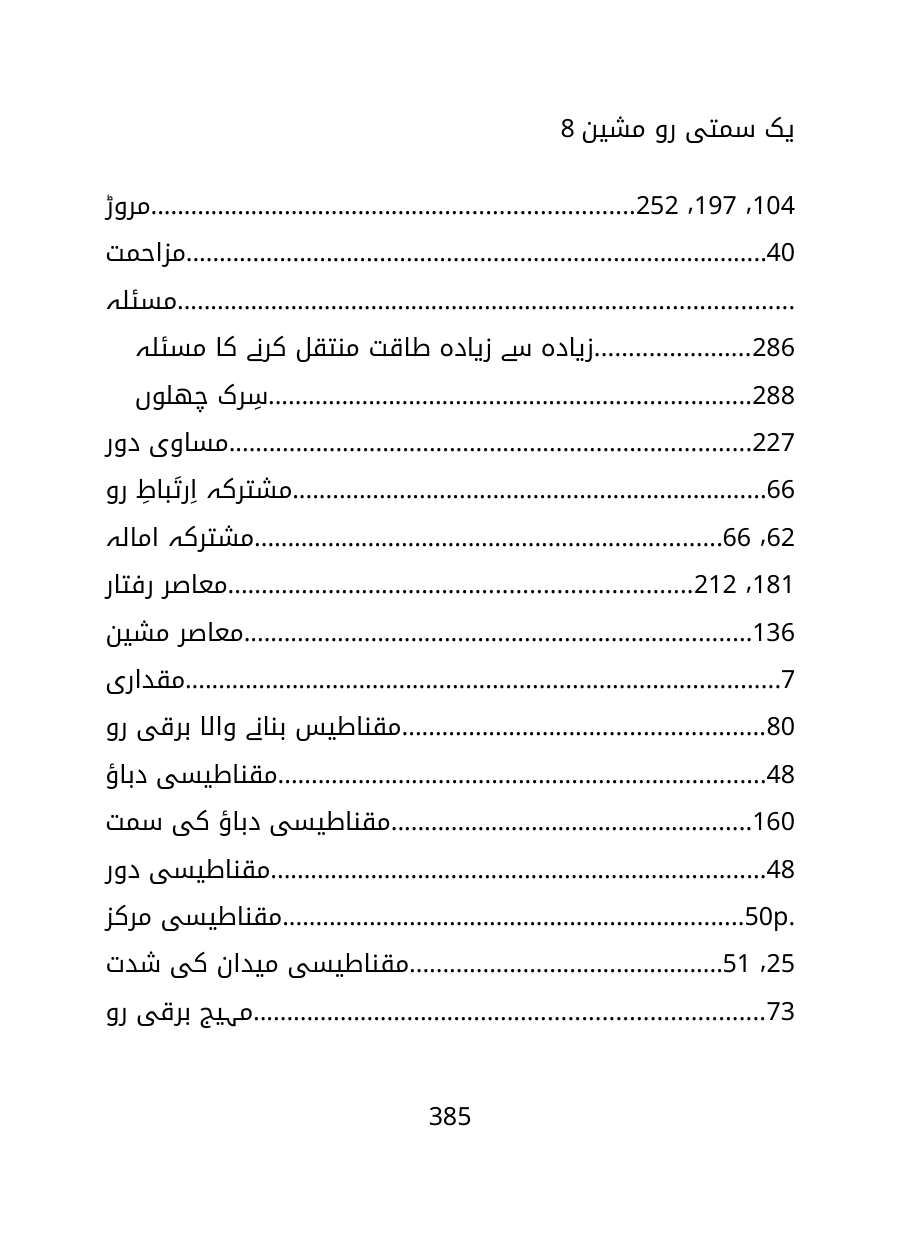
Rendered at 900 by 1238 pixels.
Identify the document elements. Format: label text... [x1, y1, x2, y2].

text سِرک چھلوں 288 [134, 372, 795, 419]
text مقناطیسی دباؤ 48 [105, 751, 795, 798]
text مقناطیسی میدان کی شدت 25, 51 [105, 941, 795, 988]
text مقناطیسی دور 48 [105, 846, 795, 893]
text زیادہ سے زیادہ طاقت منتقل کرنے کا مسئلہ 286 [134, 324, 795, 372]
text معاصر رفتار 181, 212 [105, 562, 795, 609]
text مشترکہ اِرتَباطِ رو 66 [105, 467, 795, 514]
text مشترکہ امالہ 62, 66 [105, 514, 795, 562]
text مہیج برقی رو 73 [105, 988, 795, 1036]
text معاصر مشین 136 [105, 609, 795, 656]
text مقناطیسی مرکز 50p. [105, 893, 795, 941]
text مزاحمت 40 [105, 230, 795, 277]
text مسئلہ [105, 277, 795, 324]
text مساوی دور 227 [105, 419, 795, 467]
text مقداری 7 [105, 656, 795, 704]
text مقناطیس بنانے والا برقی رو 80 [105, 704, 795, 751]
text مروڑ 104, 197, 252 [105, 182, 795, 230]
text مقناطیسی دباؤ کی سمت 160 [105, 798, 795, 846]
